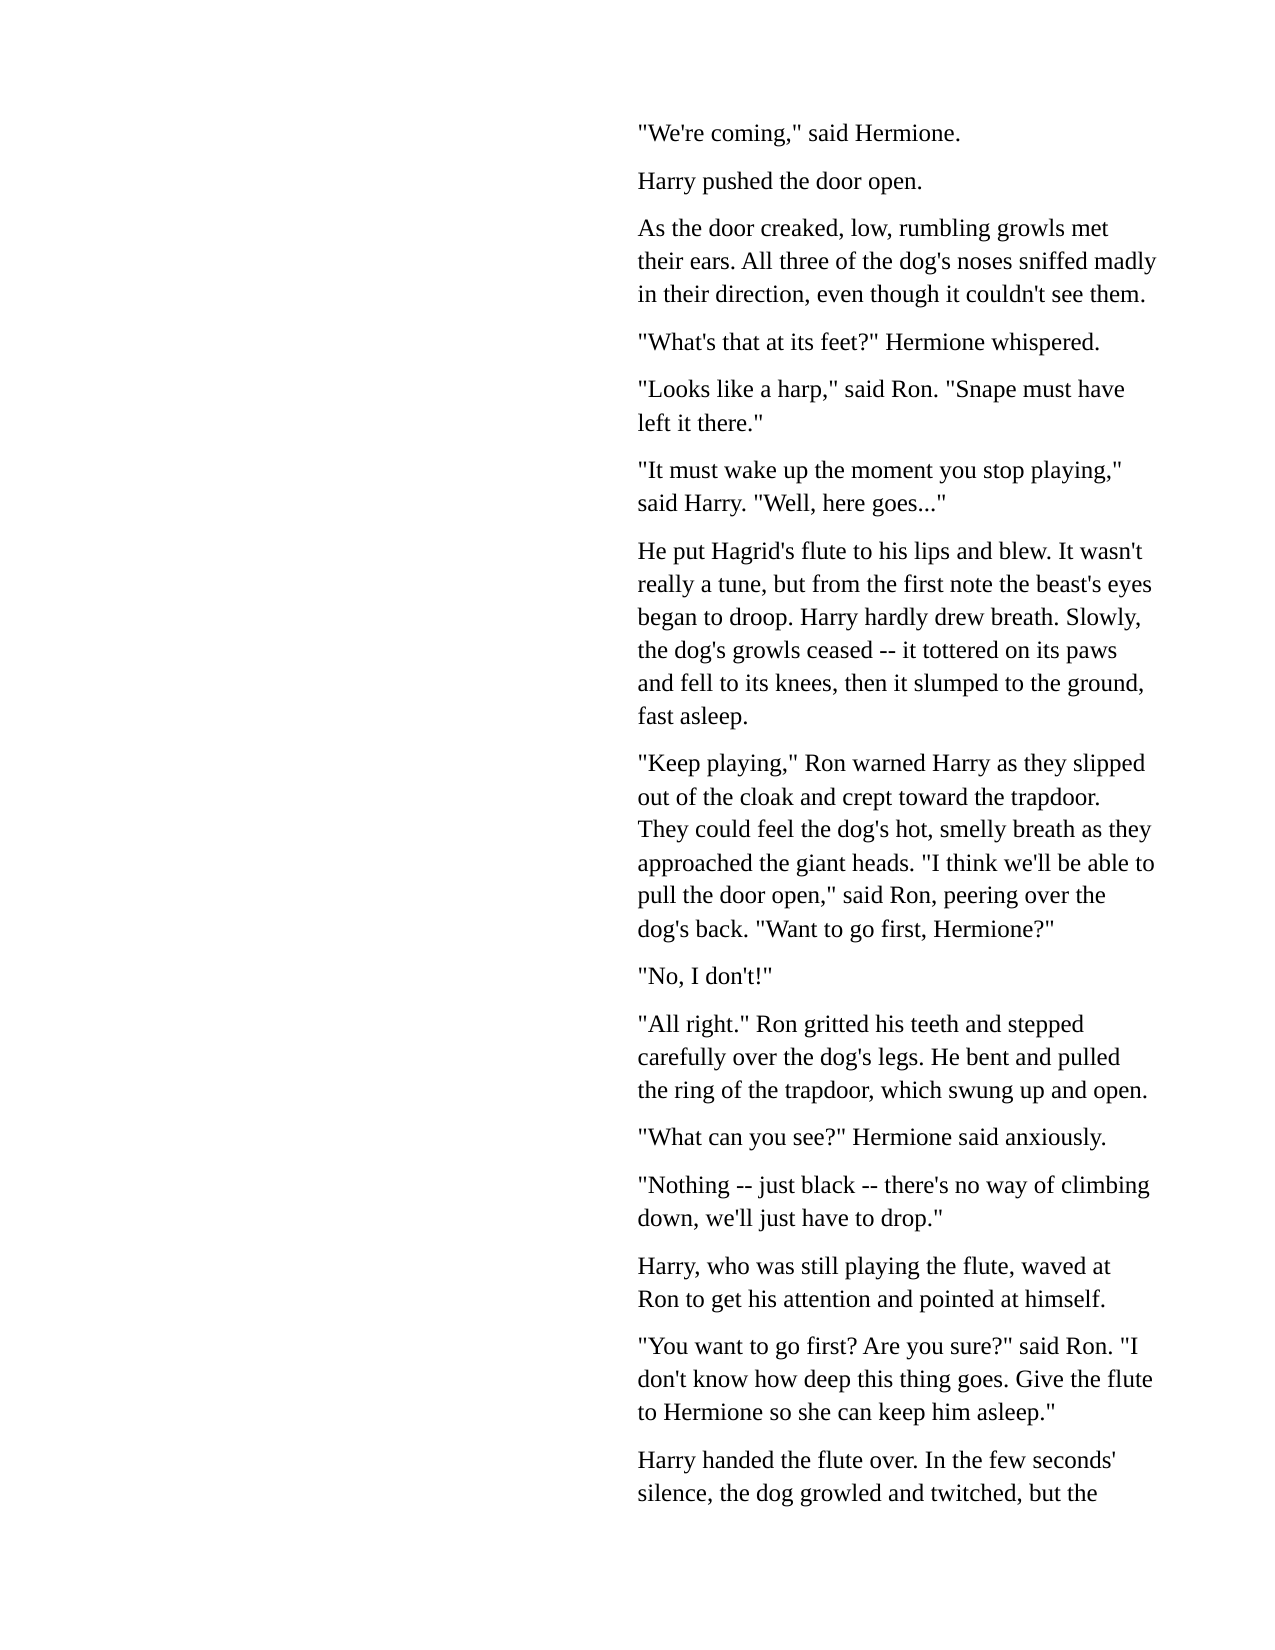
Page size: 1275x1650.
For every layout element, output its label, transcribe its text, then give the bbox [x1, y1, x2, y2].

table_cell [118, 1445, 637, 1507]
table_cell He put Hagrid's flute to his lips and blew. It wasn't really a tune, but from the first note the beast's eyes began to droop. Harry hardly drew breath. Slowly, the dog's growls ceased -- it tottered on its paws and fell to its knees, then it slumped to the ground, fast asleep. [638, 536, 1157, 748]
table_cell [118, 1009, 637, 1122]
table_cell [118, 455, 637, 536]
table_cell "What can you see?" Hermione said anxiously. [638, 1123, 1157, 1170]
table_cell "No, I don't!" [638, 961, 1157, 1009]
table_cell "Nothing -- just black -- there's no way of climbing down, we'll just have to drop." [638, 1170, 1157, 1251]
table_cell Harry handed the flute over. In the few seconds' silence, the dog growled and twitched, but the [638, 1445, 1157, 1507]
table_cell [118, 1331, 637, 1445]
table_cell [118, 961, 637, 1009]
table_cell [118, 1170, 637, 1251]
table_cell [118, 749, 637, 961]
table_cell "You want to go first? Are you sure?" said Ron. "I don't know how deep this thing goes. Give the flute to Hermione so she can keep him asleep." [638, 1331, 1157, 1445]
table_cell "All right." Ron gritted his teeth and stepped carefully over the dog's legs. He bent and pulled the ring of the trapdoor, which swung up and open. [638, 1009, 1157, 1122]
table_cell [118, 213, 637, 327]
table_cell "Looks like a harp," said Ron. "Snape must have left it there." [638, 375, 1157, 455]
table_cell [118, 375, 637, 455]
table_cell [118, 118, 637, 166]
table_cell "What's that at its feet?" Hermione whispered. [638, 327, 1157, 374]
table_cell Harry, who was still playing the flute, waved at Ron to get his attention and pointed at himself. [638, 1251, 1157, 1331]
table_cell [118, 166, 637, 213]
table_cell [118, 327, 637, 374]
table_cell [118, 536, 637, 748]
table_cell "We're coming," said Hermione. [638, 118, 1157, 166]
table_cell "Keep playing," Ron warned Harry as they slipped out of the cloak and crept toward the trapdoor. They could feel the dog's hot, smelly breath as they approached the giant heads. "I think we'll be able to pull the door open," said Ron, peering over the dog's back. "Want to go first, Hermione?" [638, 749, 1157, 961]
table_cell As the door creaked, low, rumbling growls met their ears. All three of the dog's noses sniffed madly in their direction, even though it couldn't see them. [638, 213, 1157, 327]
table_cell [118, 1123, 637, 1170]
table_cell Harry pushed the door open. [638, 166, 1157, 213]
table_cell "It must wake up the moment you stop playing," said Harry. "Well, here goes..." [638, 455, 1157, 536]
table_cell [118, 1251, 637, 1331]
